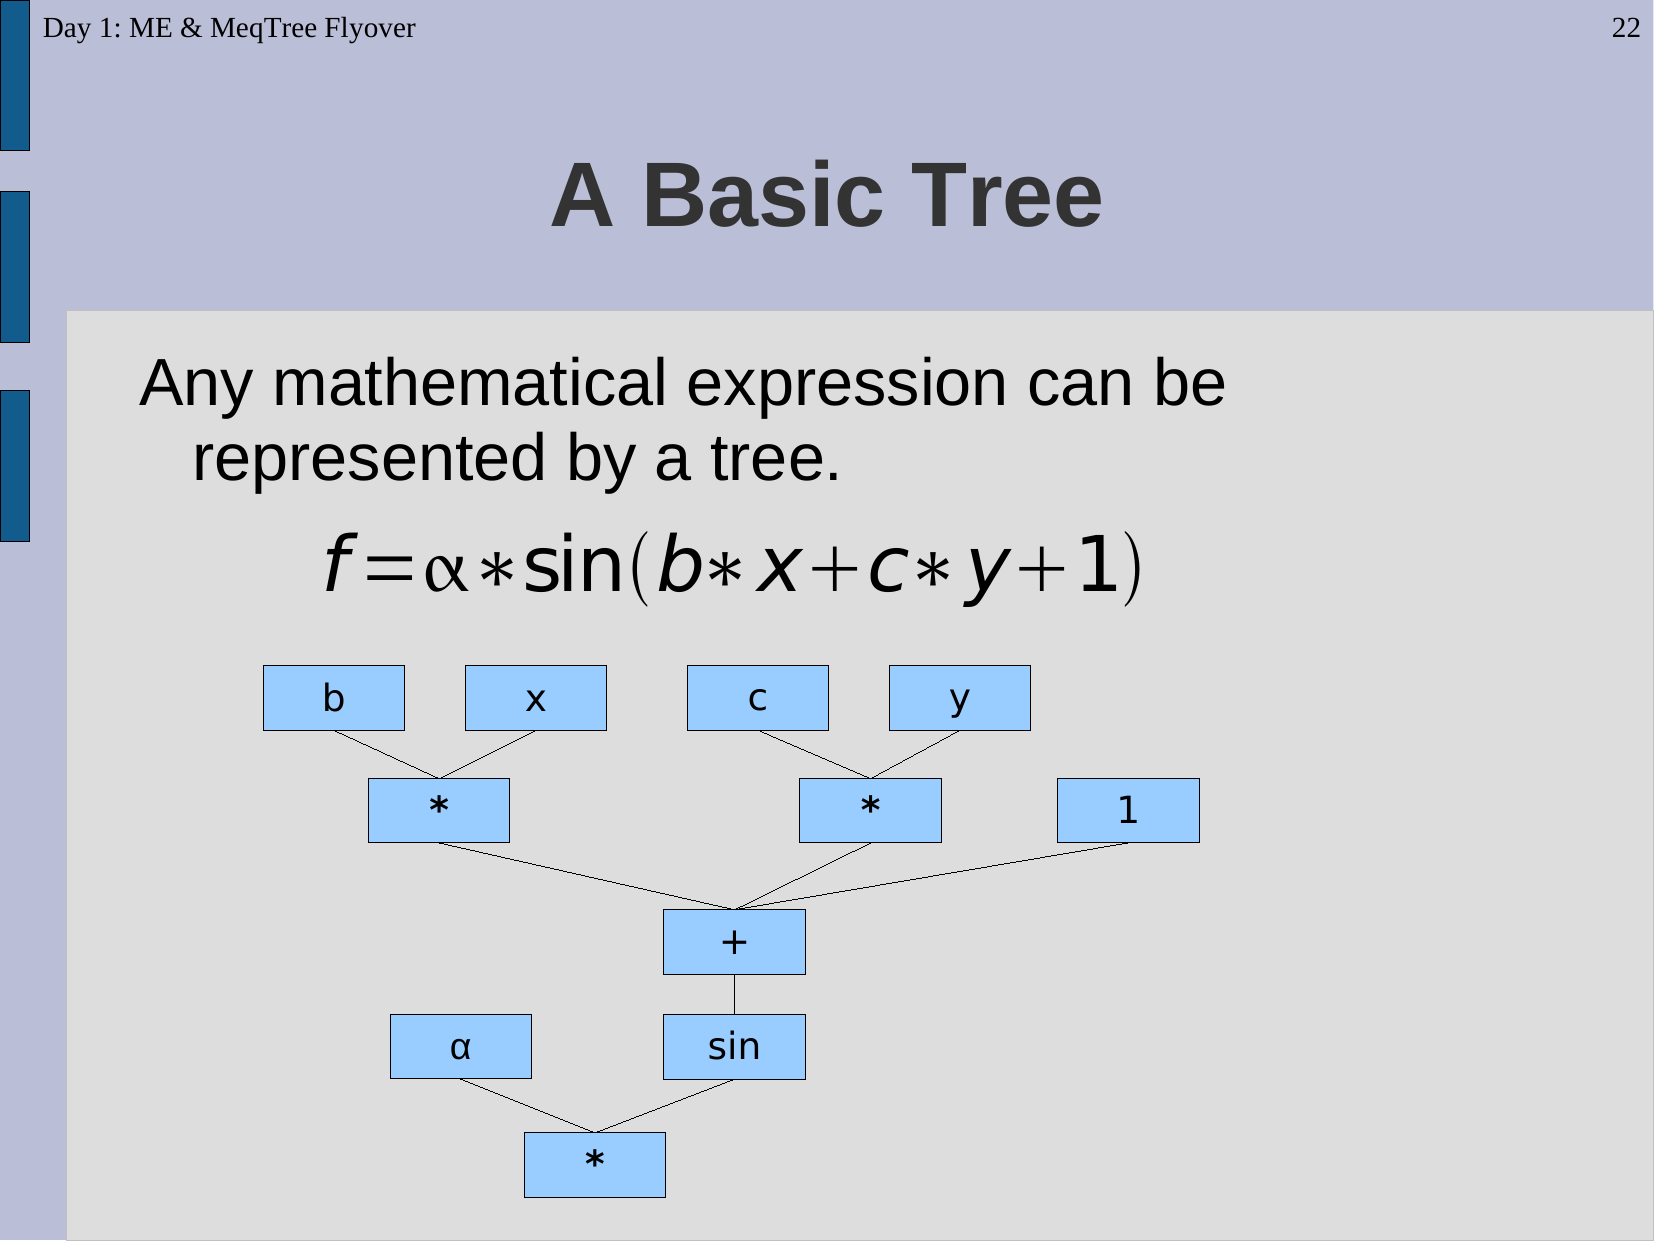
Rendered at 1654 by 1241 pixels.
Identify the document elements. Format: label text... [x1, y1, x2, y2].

text_box x [465, 665, 607, 731]
text_box + [663, 909, 806, 975]
text_box c [687, 665, 829, 731]
list Any mathematical expression can be represented by a tree. [121, 344, 1534, 1127]
text_box 1 [1057, 778, 1200, 843]
text_box * [368, 778, 510, 843]
text_box y [889, 665, 1031, 731]
chart [314, 520, 1152, 612]
title A Basic Tree [121, 91, 1534, 299]
text_box sin [663, 1014, 806, 1080]
text_box b [263, 665, 405, 731]
text_box * [799, 778, 942, 843]
text_box * [524, 1132, 666, 1198]
text_box α [390, 1014, 532, 1079]
